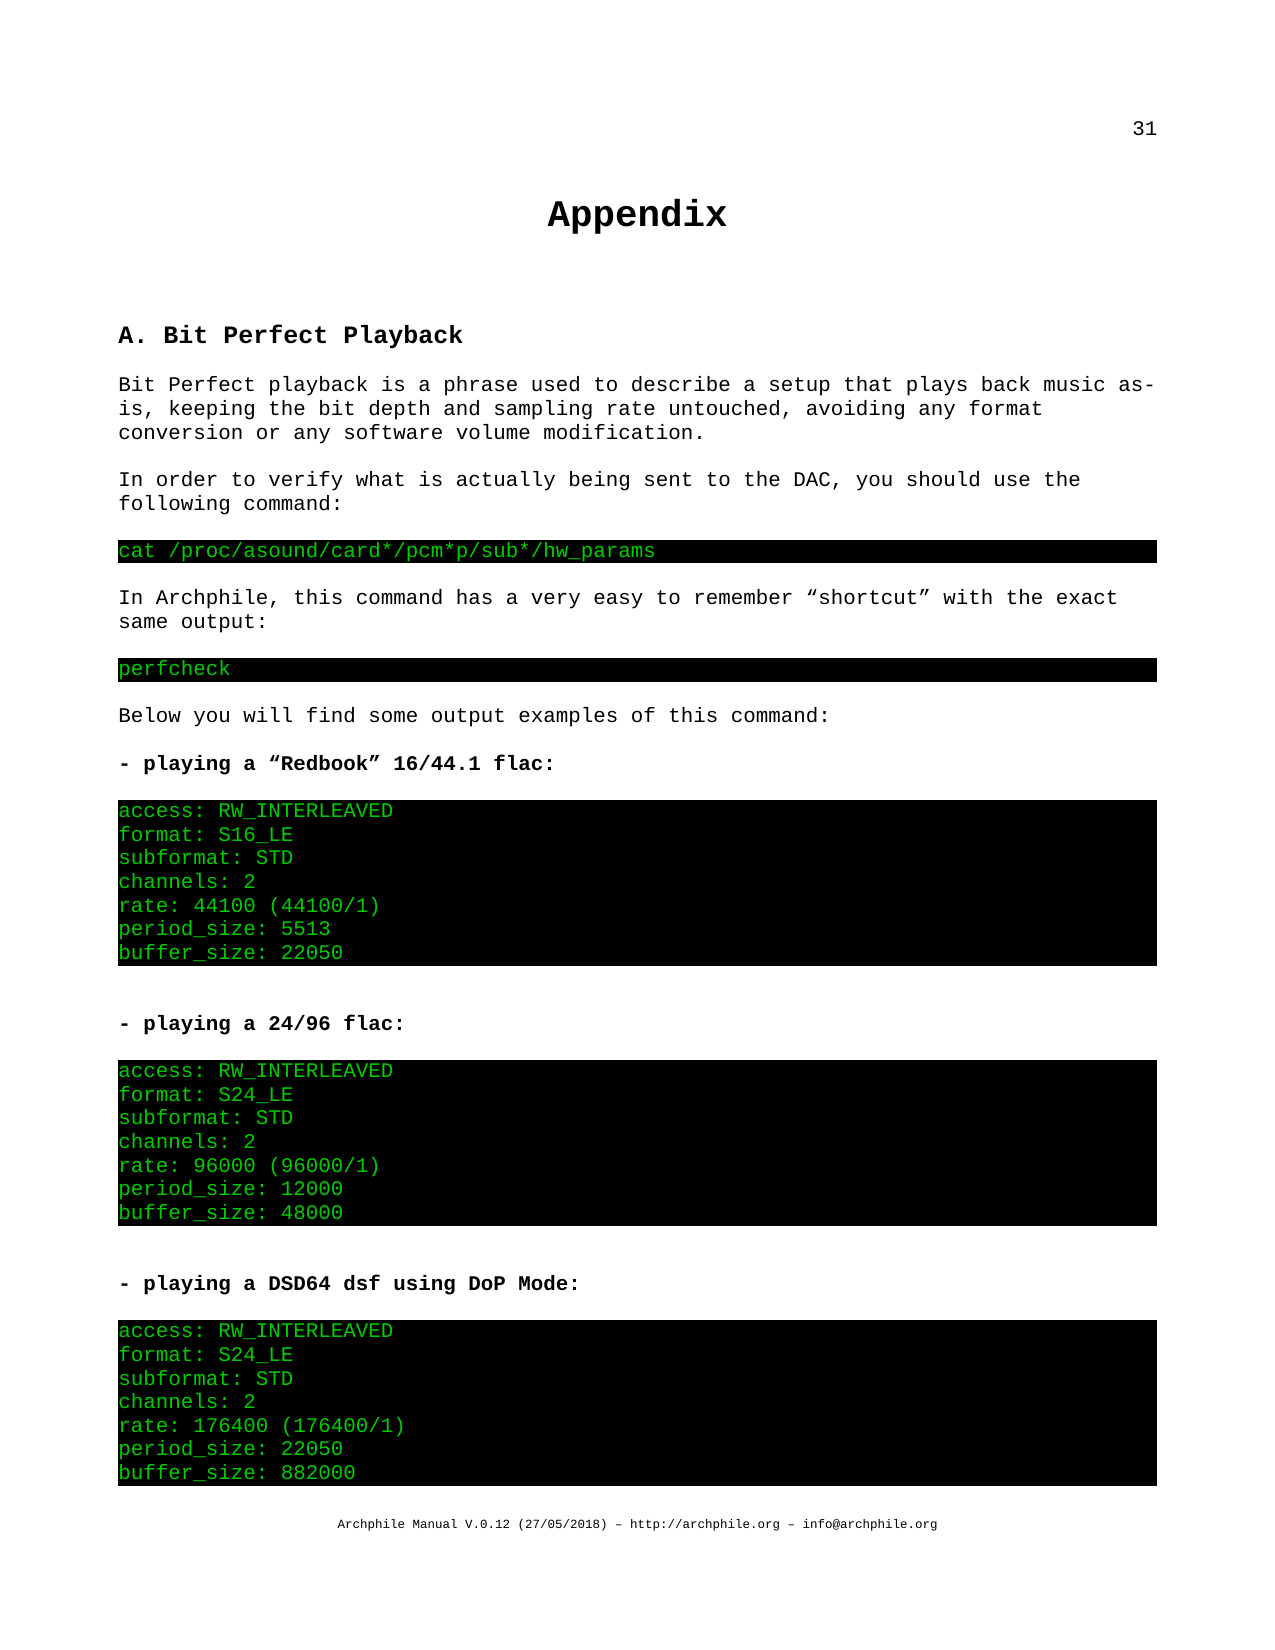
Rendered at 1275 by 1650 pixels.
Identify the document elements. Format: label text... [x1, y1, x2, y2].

text format: S24_LE [118, 1344, 1157, 1367]
text channels: 2 [118, 1131, 1157, 1155]
text Bit Perfect playback is a phrase used to describe a setup that plays back music as-is, keeping the bit depth and sampling rate untouched, avoiding any format conversion or any software volume modification. [118, 374, 1157, 445]
text format: S24_LE [118, 1084, 1157, 1107]
text - playing a DSD64 dsf using DoP Mode: [118, 1273, 1157, 1297]
text subformat: STD [118, 1107, 1157, 1131]
text subformat: STD [118, 847, 1157, 871]
text In order to verify what is actually being sent to the DAC, you should use the following command: [118, 469, 1157, 516]
text format: S16_LE [118, 824, 1157, 847]
text In Archphile, this command has a very easy to remember “shortcut” with the exact same output: [118, 587, 1157, 634]
text - playing a “Redbook” 16/44.1 flac: [118, 753, 1157, 776]
text - playing a 24/96 flac: [118, 1013, 1157, 1036]
text subformat: STD [118, 1367, 1157, 1391]
text period_size: 5513 [118, 918, 1157, 942]
text channels: 2 [118, 871, 1157, 894]
text channels: 2 [118, 1391, 1157, 1415]
text period_size: 12000 [118, 1178, 1157, 1202]
text access: RW_INTERLEAVED [118, 800, 1157, 824]
text rate: 176400 (176400/1) [118, 1415, 1157, 1438]
text rate: 96000 (96000/1) [118, 1155, 1157, 1178]
text buffer_size: 22050 [118, 942, 1157, 966]
text buffer_size: 882000 [118, 1462, 1157, 1486]
text buffer_size: 48000 [118, 1202, 1157, 1226]
text rate: 44100 (44100/1) [118, 894, 1157, 918]
text cat /proc/asound/card*/pcm*p/sub*/hw_params [118, 540, 1157, 563]
text A. Bit Perfect Playback [118, 322, 1157, 351]
text access: RW_INTERLEAVED [118, 1060, 1157, 1084]
text Appendix [118, 195, 1157, 237]
text access: RW_INTERLEAVED [118, 1320, 1157, 1344]
text period_size: 22050 [118, 1438, 1157, 1462]
text perfcheck [118, 658, 1157, 682]
text Below you will find some output examples of this command: [118, 705, 1157, 729]
